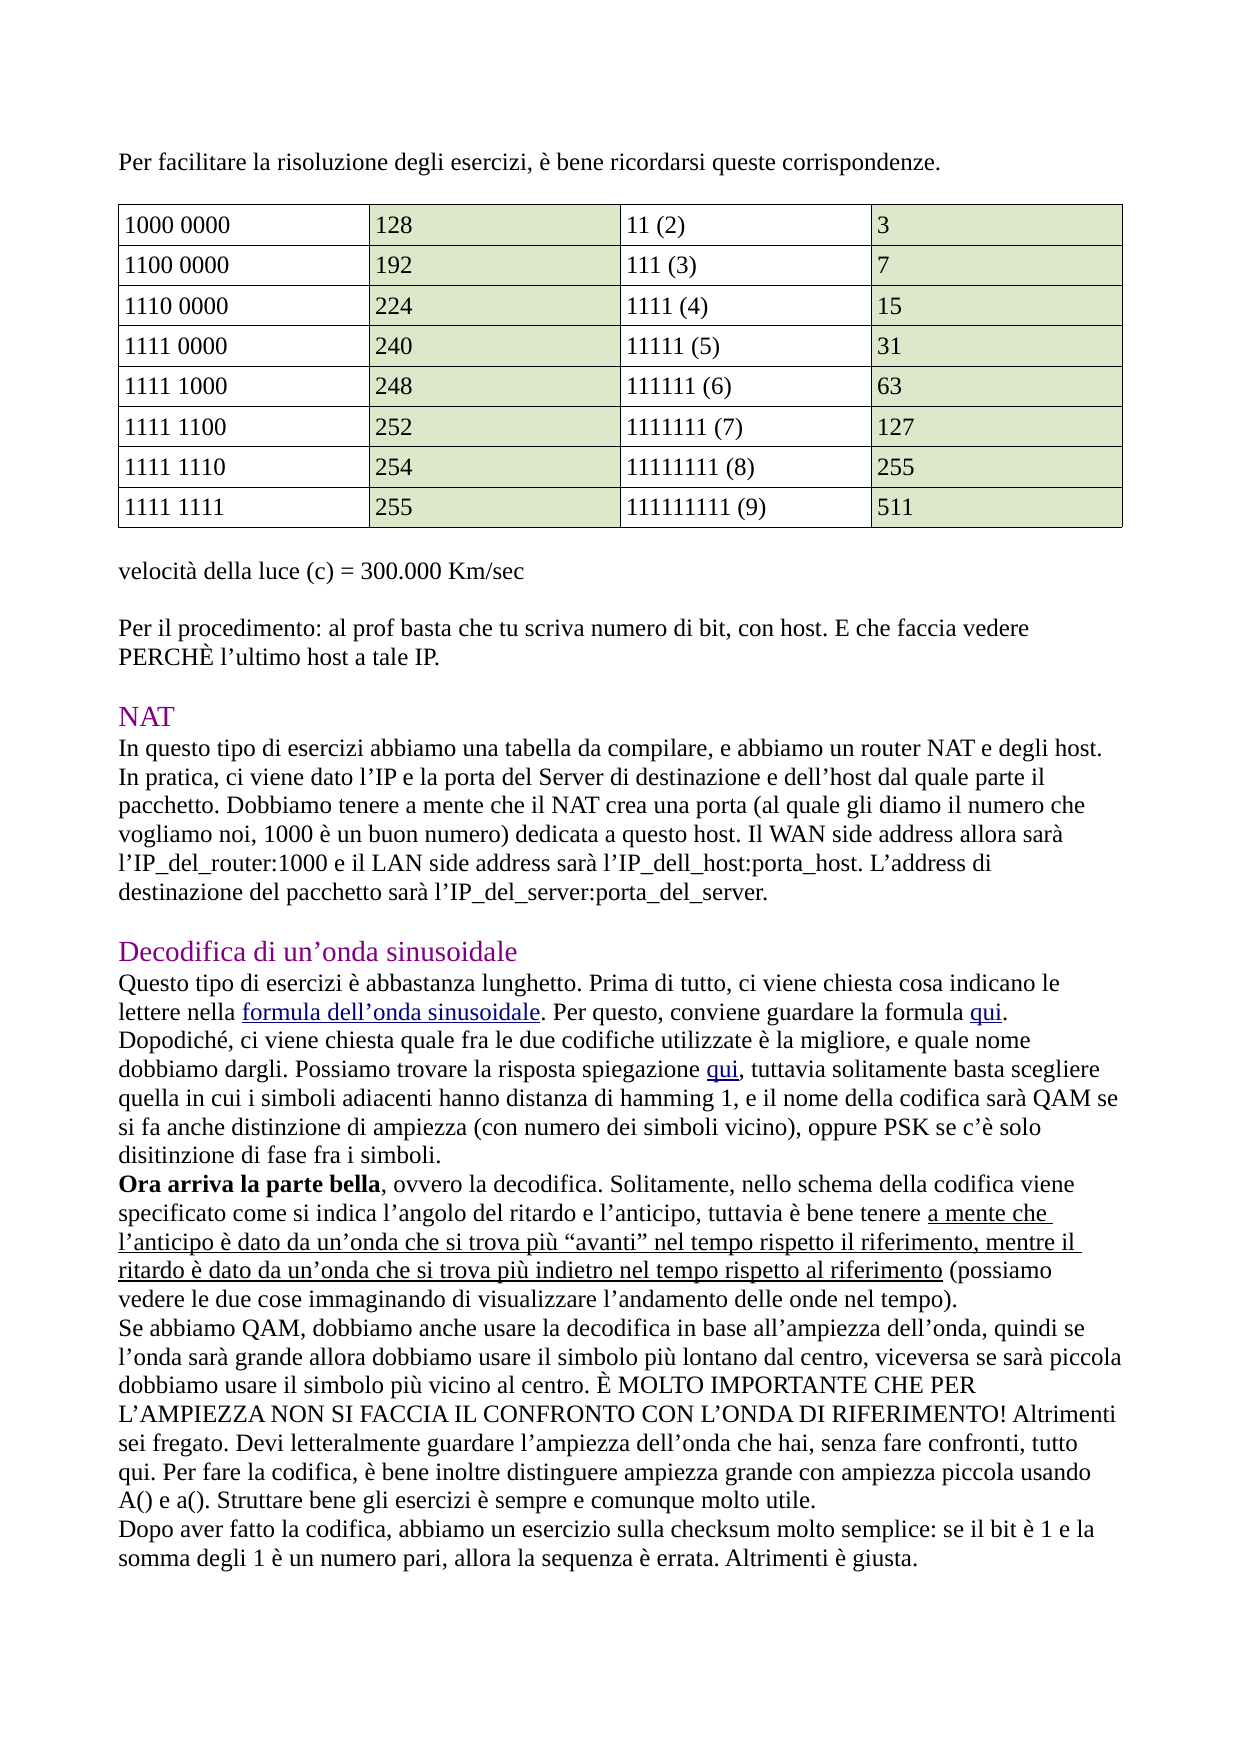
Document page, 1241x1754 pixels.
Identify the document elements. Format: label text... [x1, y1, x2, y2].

text Per il procedimento: al prof basta che tu scriva numero di bit, con host. E che faccia vedere PERCHÈ l’ultimo host a tale IP. [118, 613, 1122, 671]
text NAT [118, 699, 1122, 733]
table_header 128 [370, 205, 620, 245]
table_cell 252 [370, 407, 620, 446]
table_cell 1111 1000 [119, 367, 369, 406]
table_cell 1111 1110 [119, 447, 369, 487]
text Dopo aver fatto la codifica, abbiamo un esercizio sulla checksum molto semplice: se il bit è 1 e la somma degli 1 è un numero pari, allora la sequenza è errata. Altrimenti è giusta. [118, 1514, 1122, 1572]
table_cell 31 [872, 326, 1122, 366]
text velocità della luce (c) = 300.000 Km/sec [118, 556, 1122, 584]
table_cell 127 [872, 407, 1122, 446]
text Se abbiamo QAM, dobbiamo anche usare la decodifica in base all’ampiezza dell’onda, quindi se l’onda sarà grande allora dobbiamo usare il simbolo più lontano dal centro, viceversa se sarà piccola dobbiamo usare il simbolo più vicino al centro. È MOLTO IMPORTANTE CHE PER L’AMPIEZZA NON SI FACCIA IL CONFRONTO CON L’ONDA DI RIFERIMENTO! Altrimenti sei fregato. Devi letteralmente guardare l’ampiezza dell’onda che hai, senza fare confronti, tutto qui. Per fare la codifica, è bene inoltre distinguere ampiezza grande con ampiezza piccola usando A() e a(). Struttare bene gli esercizi è sempre e comunque molto utile. [118, 1313, 1122, 1514]
table_cell 254 [370, 447, 620, 487]
table_cell 511 [872, 488, 1122, 527]
table_cell 111 (3) [621, 246, 871, 285]
text In pratica, ci viene dato l’IP e la porta del Server di destinazione e dell’host dal quale parte il pacchetto. Dobbiamo tenere a mente che il NAT crea una porta (al quale gli diamo il numero che vogliamo noi, 1000 è un buon numero) dedicata a questo host. Il WAN side address allora sarà l’IP_del_router:1000 e il LAN side address sarà l’IP_dell_host:porta_host. L’address di destinazione del pacchetto sarà l’IP_del_server:porta_del_server. [118, 762, 1122, 906]
table_cell 192 [370, 246, 620, 285]
table_cell 15 [872, 286, 1122, 325]
table_header 11 (2) [621, 205, 871, 245]
text Per facilitare la risoluzione degli esercizi, è bene ricordarsi queste corrispondenze. [118, 147, 1122, 176]
table_header 1000 0000 [119, 205, 369, 245]
table_cell 224 [370, 286, 620, 325]
table_cell 63 [872, 367, 1122, 406]
table_cell 240 [370, 326, 620, 366]
text In questo tipo di esercizi abbiamo una tabella da compilare, e abbiamo un router NAT e degli host. [118, 733, 1122, 762]
text Decodifica di un’onda sinusoidale [118, 934, 1122, 968]
table_cell 111111 (6) [621, 367, 871, 406]
table_cell 255 [872, 447, 1122, 487]
table_cell 7 [872, 246, 1122, 285]
table_cell 1111 (4) [621, 286, 871, 325]
text Questo tipo di esercizi è abbastanza lunghetto. Prima di tutto, ci viene chiesta cosa indicano le lettere nella formula dell’onda sinusoidale. Per questo, conviene guardare la formula qui. Dopodiché, ci viene chiesta quale fra le due codifiche utilizzate è la migliore, e quale nome dobbiamo dargli. Possiamo trovare la risposta spiegazione qui, tuttavia solitamente basta scegliere quella in cui i simboli adiacenti hanno distanza di hamming 1, e il nome della codifica sarà QAM se si fa anche distinzione di ampiezza (con numero dei simboli vicino), oppure PSK se c’è solo disitinzione di fase fra i simboli. Ora arriva la parte bella, ovvero la decodifica. Solitamente, nello schema della codifica viene specificato come si indica l’angolo del ritardo e l’anticipo, tuttavia è bene tenere a mente che l’anticipo è dato da un’onda che si trova più “avanti” nel tempo rispetto il riferimento, mentre il ritardo è dato da un’onda che si trova più indietro nel tempo rispetto al riferimento (possiamo vedere le due cose immaginando di visualizzare l’andamento delle onde nel tempo). [118, 968, 1122, 1313]
table_cell 255 [370, 488, 620, 527]
table_cell 111111111 (9) [621, 488, 871, 527]
table_cell 1100 0000 [119, 246, 369, 285]
table_cell 1110 0000 [119, 286, 369, 325]
table_cell 11111 (5) [621, 326, 871, 366]
table_cell 248 [370, 367, 620, 406]
table_cell 1111 1100 [119, 407, 369, 446]
table_cell 1111 0000 [119, 326, 369, 366]
table_cell 1111 1111 [119, 488, 369, 527]
table_cell 11111111 (8) [621, 447, 871, 487]
table_cell 1111111 (7) [621, 407, 871, 446]
table_header 3 [872, 205, 1122, 245]
